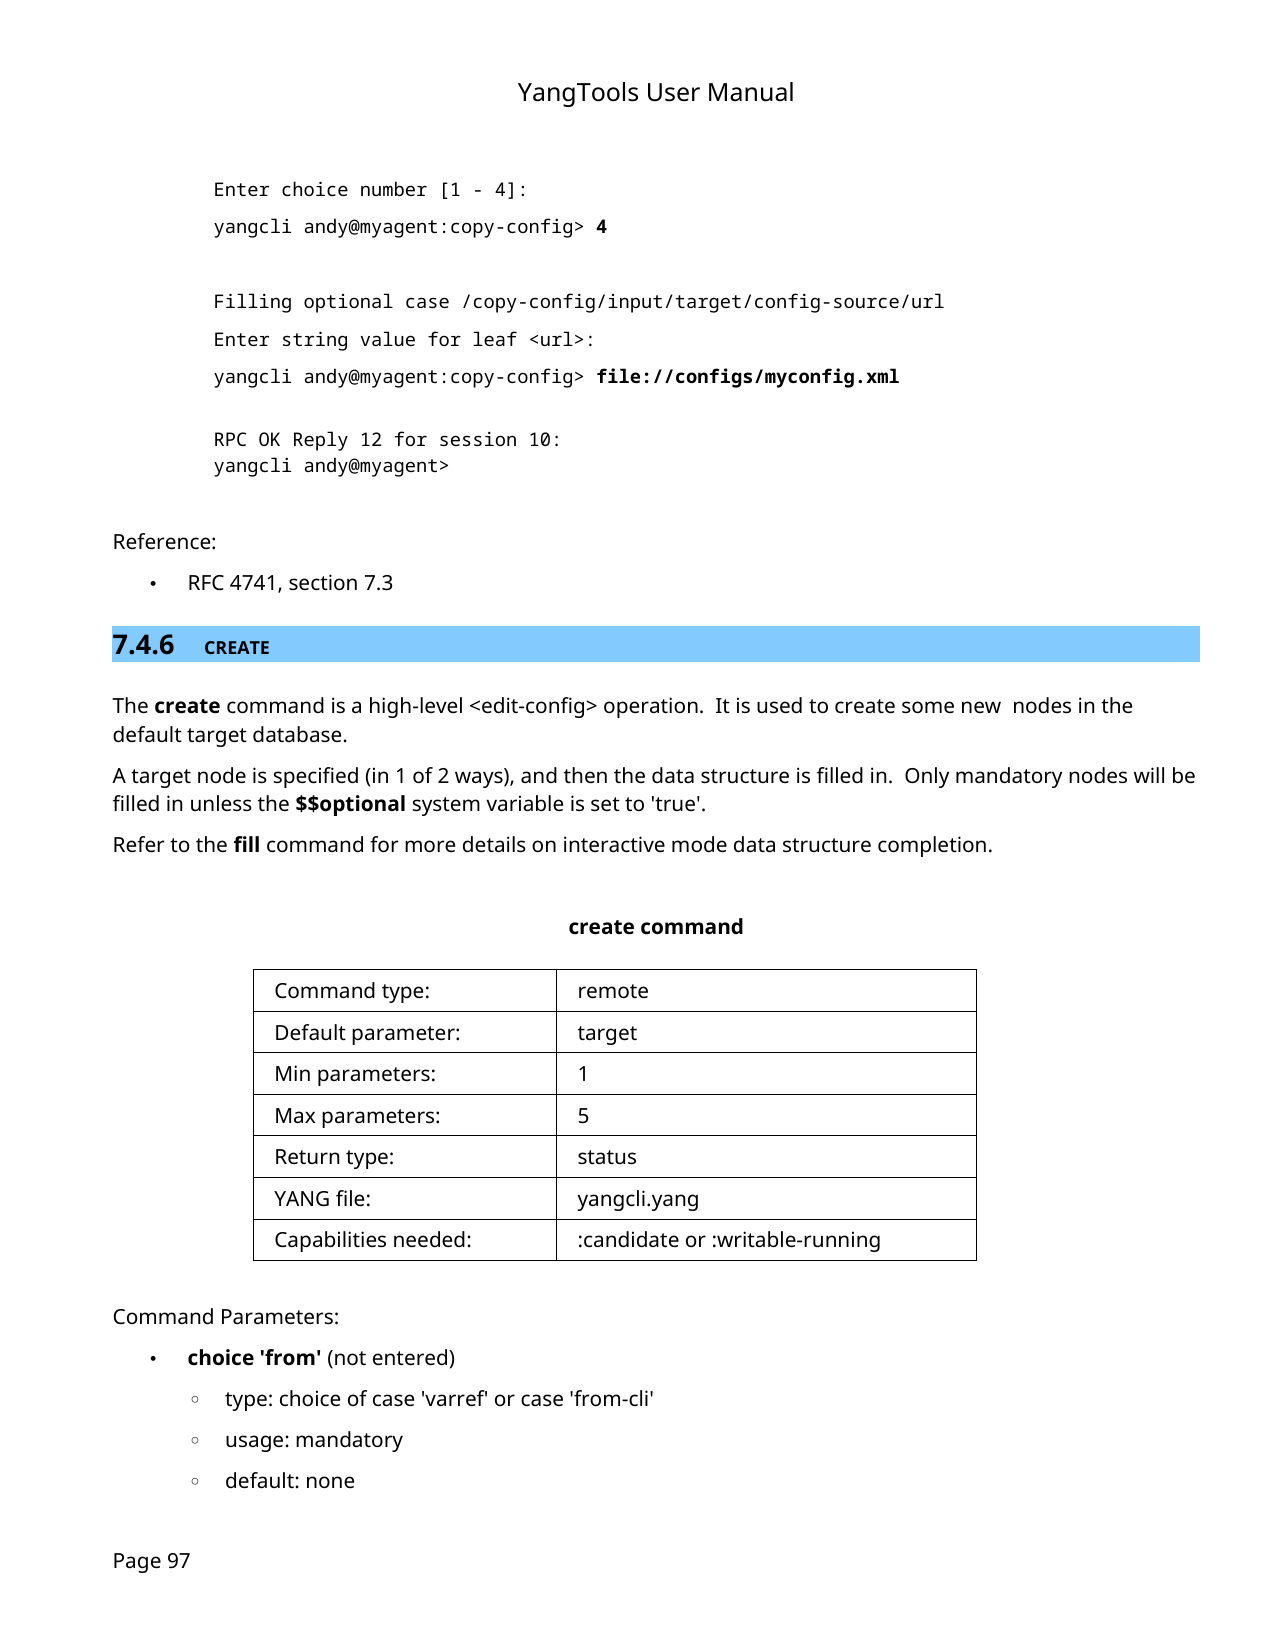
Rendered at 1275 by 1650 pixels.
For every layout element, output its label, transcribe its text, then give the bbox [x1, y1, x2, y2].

list type: choice of case 'varref' or case 'from-cli' [187, 1384, 1200, 1412]
subtitle create [112, 626, 1200, 662]
table_cell target [557, 1012, 976, 1052]
table_cell yangcli.yang [557, 1178, 976, 1218]
list choice 'from' (not entered) [150, 1343, 1200, 1371]
table_header Command type: [254, 970, 556, 1011]
text yangcli andy@myagent:copy-config> file://configs/myconfig.xml [139, 363, 1200, 414]
table_cell :candidate or :writable-running [557, 1220, 976, 1260]
list RFC 4741, section 7.3 [150, 568, 1200, 596]
table_cell Min parameters: [254, 1053, 556, 1094]
text yangcli andy@myagent:copy-config> 4 [139, 213, 1200, 239]
table_cell Max parameters: [254, 1095, 556, 1135]
text Command Parameters: [112, 1302, 1200, 1331]
table_header remote [557, 970, 976, 1011]
table_cell 5 [557, 1095, 976, 1135]
table_cell 1 [557, 1053, 976, 1094]
text RPC OK Reply 12 for session 10: yangcli andy@myagent> [139, 427, 1200, 478]
subtitle create command [127, 912, 1185, 941]
table_cell Return type: [254, 1136, 556, 1177]
text Reference: [112, 527, 1200, 556]
table_cell Default parameter: [254, 1012, 556, 1052]
text The create command is a high-level <edit-config> operation. It is used to create some new nodes in the default target database. [112, 692, 1200, 748]
table_cell status [557, 1136, 976, 1177]
text Enter string value for leaf <url>: [139, 326, 1200, 352]
table_cell YANG file: [254, 1178, 556, 1218]
text A target node is specified (in 1 of 2 ways), and then the data structure is filled in. Only mandatory nodes will be filled in unless the $$optional system variable is set to 'true'. [112, 761, 1200, 818]
table_cell Capabilities needed: [254, 1220, 556, 1260]
text Refer to the fill command for more details on interactive mode data structure completion. [112, 830, 1200, 859]
text Filling optional case /copy-config/input/target/config-source/url [139, 288, 1200, 314]
text Enter choice number [1 - 4]: [139, 176, 1200, 202]
list usage: mandatory [187, 1425, 1200, 1453]
list default: none [187, 1466, 1200, 1494]
